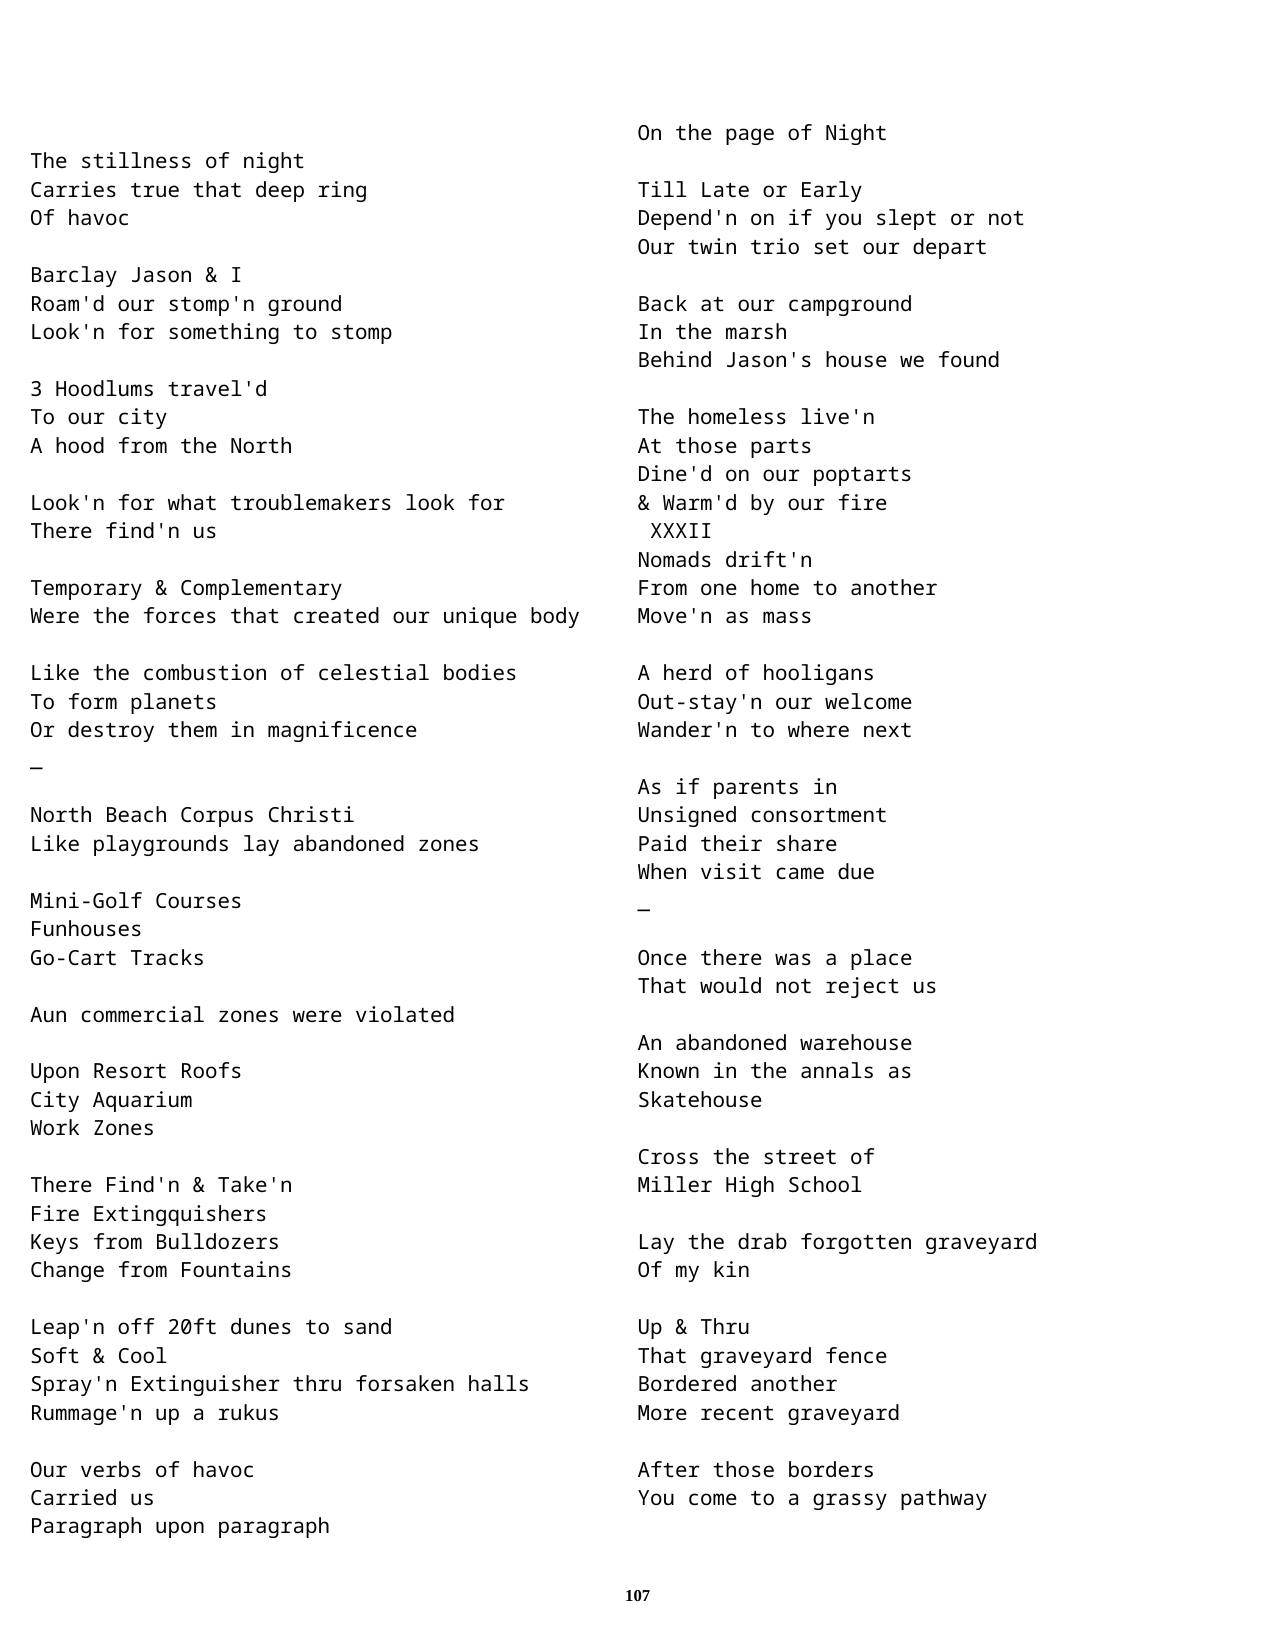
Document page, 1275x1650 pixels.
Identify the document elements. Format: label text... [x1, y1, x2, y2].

text That graveyard fence [637, 1341, 1245, 1369]
text To our city [30, 402, 637, 431]
text XXXII [637, 516, 1245, 545]
text Skatehouse [637, 1085, 1245, 1113]
text Keys from Bulldozers [30, 1227, 637, 1256]
text Till Late or Early [637, 175, 1245, 203]
text There Find'n & Take'n [30, 1170, 637, 1199]
text To form planets [30, 687, 637, 715]
text At those parts [637, 431, 1245, 459]
text Dine'd on our poptarts [637, 459, 1245, 488]
text Leap'n off 20ft dunes to sand [30, 1312, 637, 1341]
text Temporary & Complementary [30, 573, 637, 602]
text Go-Cart Tracks [30, 943, 637, 971]
text Out-stay'n our welcome [637, 687, 1245, 715]
text On the page of Night [637, 118, 1245, 147]
text Miller High School [637, 1170, 1245, 1199]
text In the marsh [637, 317, 1245, 346]
text & Warm'd by our fire [637, 488, 1245, 516]
text After those borders [637, 1455, 1245, 1483]
text Funhouses [30, 914, 637, 943]
text Upon Resort Roofs [30, 1057, 637, 1085]
text An abandoned warehouse [637, 1028, 1245, 1057]
text Rummage'n up a rukus [30, 1398, 637, 1426]
text Of havoc [30, 203, 637, 232]
text Behind Jason's house we found [637, 346, 1245, 374]
text Lay the drab forgotten graveyard [637, 1227, 1245, 1256]
text Look'n for what troublemakers look for [30, 488, 637, 516]
text Back at our campground [637, 289, 1245, 317]
text City Aquarium [30, 1085, 637, 1113]
text Paragraph upon paragraph [30, 1512, 637, 1540]
text The stillness of night [30, 147, 637, 175]
text Of my kin [637, 1256, 1245, 1284]
text A hood from the North [30, 431, 637, 459]
text Known in the annals as [637, 1057, 1245, 1085]
text Once there was a place [637, 943, 1245, 971]
text Roam'd our stomp'n ground [30, 289, 637, 317]
text A herd of hooligans [637, 658, 1245, 687]
text Spray'n Extinguisher thru forsaken halls [30, 1369, 637, 1398]
text As if parents in [637, 772, 1245, 801]
text Like the combustion of celestial bodies [30, 658, 637, 687]
text More recent graveyard [637, 1398, 1245, 1426]
text Wander'n to where next [637, 715, 1245, 744]
text Barclay Jason & I [30, 260, 637, 289]
text _ [637, 886, 1245, 914]
text Mini-Golf Courses [30, 886, 637, 914]
text That would not reject us [637, 971, 1245, 1000]
text Up & Thru [637, 1312, 1245, 1341]
text Our verbs of havoc [30, 1455, 637, 1483]
text Unsigned consortment [637, 801, 1245, 829]
text Our twin trio set our depart [637, 232, 1245, 260]
text The homeless live'n [637, 402, 1245, 431]
text Carries true that deep ring [30, 175, 637, 203]
text Fire Extingquishers [30, 1199, 637, 1227]
text There find'n us [30, 516, 637, 545]
text Or destroy them in magnificence [30, 715, 637, 744]
text _ [30, 744, 637, 772]
text Were the forces that created our unique body [30, 602, 637, 630]
text Carried us [30, 1483, 637, 1512]
text Change from Fountains [30, 1256, 637, 1284]
text Soft & Cool [30, 1341, 637, 1369]
text Bordered another [637, 1369, 1245, 1398]
text Aun commercial zones were violated [30, 1000, 637, 1028]
text Work Zones [30, 1113, 637, 1142]
text Nomads drift'n [637, 545, 1245, 573]
text Depend'n on if you slept or not [637, 203, 1245, 232]
text When visit came due [637, 857, 1245, 886]
text You come to a grassy pathway [637, 1483, 1245, 1512]
text 3 Hoodlums travel'd [30, 374, 637, 402]
text Cross the street of [637, 1142, 1245, 1170]
text Like playgrounds lay abandoned zones [30, 829, 637, 857]
text Paid their share [637, 829, 1245, 857]
text Move'n as mass [637, 602, 1245, 630]
text Look'n for something to stomp [30, 317, 637, 346]
text From one home to another [637, 573, 1245, 602]
text North Beach Corpus Christi [30, 801, 637, 829]
